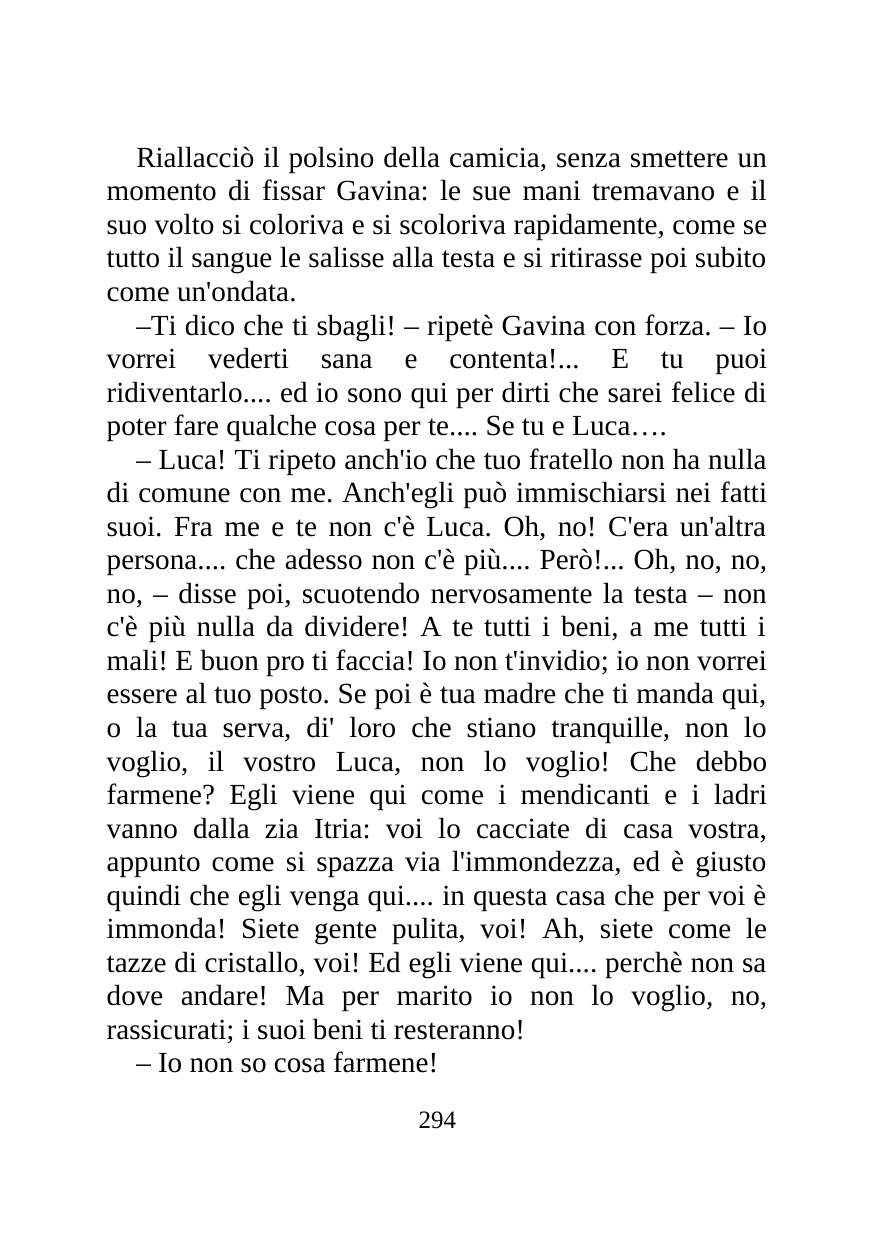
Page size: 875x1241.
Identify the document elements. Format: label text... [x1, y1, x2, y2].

text Riallacciò il polsino della camicia, senza smettere un momento di fissar Gavina: le sue mani tremavano e il suo volto si coloriva e si scoloriva rapidamente, come se tutto il sangue le salisse alla testa e si ritirasse poi subito come un'ondata. [106, 140, 768, 308]
text – Io non so cosa farmene! [106, 1046, 768, 1079]
text – Luca! Ti ripeto anch'io che tuo fratello non ha nulla di comune con me. Anch'egli può immischiarsi nei fatti suoi. Fra me e te non c'è Luca. Oh, no! C'era un'altra persona.... che adesso non c'è più.... Però!... Oh, no, no, no, – disse poi, scuotendo nervosamente la testa – non c'è più nulla da dividere! A te tutti i beni, a me tutti i mali! E buon pro ti faccia! Io non t'invidio; io non vorrei essere al tuo posto. Se poi è tua madre che ti manda qui, o la tua serva, di' loro che stiano tranquille, non lo voglio, il vostro Luca, non lo voglio! Che debbo farmene? Egli viene qui come i mendicanti e i ladri vanno dalla zia Itria: voi lo cacciate di casa vostra, appunto come si spazza via l'immondezza, ed è giusto quindi che egli venga qui.... in questa casa che per voi è immonda! Siete gente pulita, voi! Ah, siete come le tazze di cristallo, voi! Ed egli viene qui.... perchè non sa dove andare! Ma per marito io non lo voglio, no, rassicurati; i suoi beni ti resteranno! [106, 442, 768, 1046]
text –Ti dico che ti sbagli! – ripetè Gavina con forza. – Io vorrei vederti sana e contenta!... E tu puoi ridiventarlo.... ed io sono qui per dirti che sarei felice di poter fare qualche cosa per te.... Se tu e Luca…. [106, 308, 768, 442]
